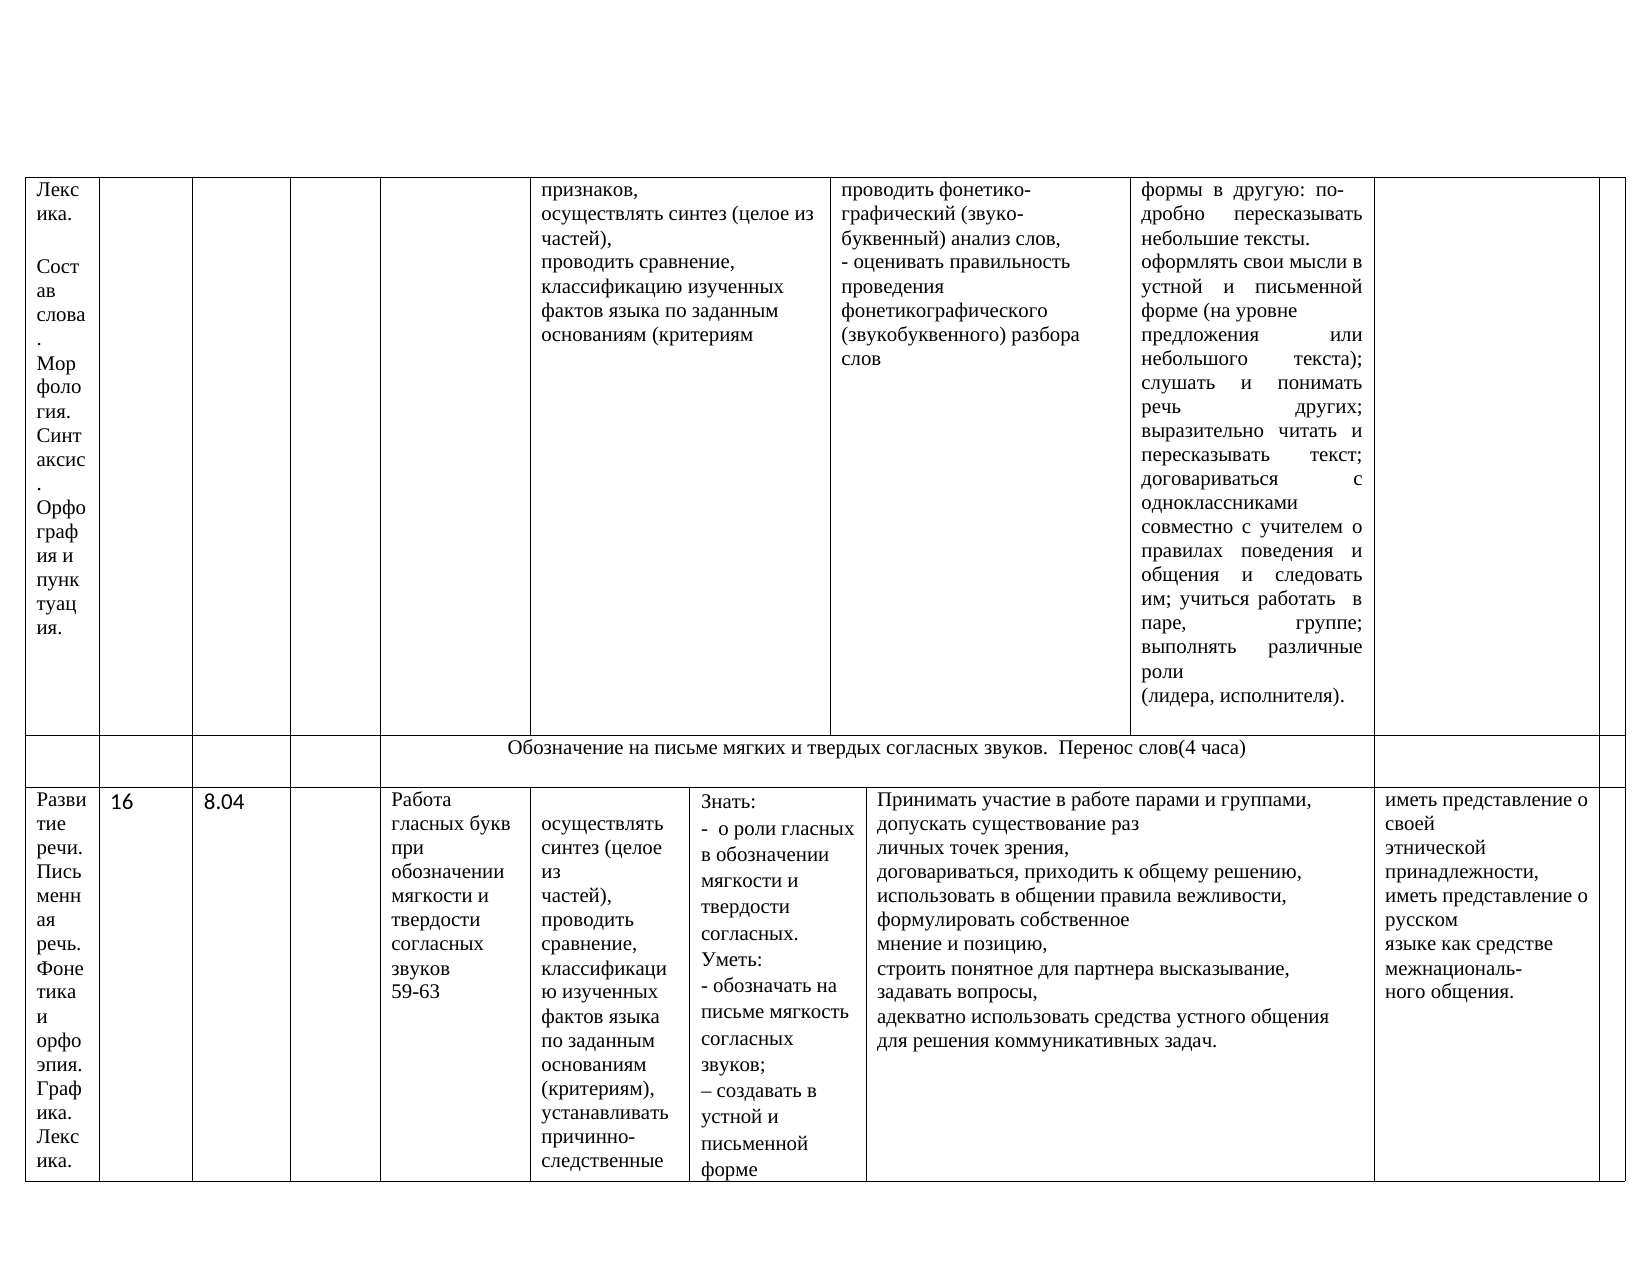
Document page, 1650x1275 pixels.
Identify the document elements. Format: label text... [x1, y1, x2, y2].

table_cell Принимать участие в работе парами и группами, допускать существование раз личных точек зрения, договариваться, приходить к общему решению, использовать в общении правила вежливости, формулировать собственное мнение и позицию, строить понятное для партнера высказывание, задавать вопросы, адекватно использовать средства устного общения для решения коммуникативных задач. [867, 788, 1374, 1181]
table_cell [1375, 736, 1599, 787]
table_cell иметь представление о своей этнической принадлежности, иметь представление о русском языке как средстве межнациональ- ного общения. [1375, 788, 1599, 1181]
table_cell [26, 736, 99, 787]
table_cell осуществлять синтез (целое из частей), проводить сравнение, классификацию изученных фактов языка по заданным основаниям (критериям), устанавливать причинно-следственные [531, 788, 689, 1181]
table_cell [291, 178, 380, 735]
table_cell [193, 178, 290, 735]
table_cell Развитие речи. Письменная речь. Фонетика и орфоэпия. Графика. Лексика. [26, 788, 99, 1181]
table_cell Работа гласных букв при обозначении мягкости и твердости согласных звуков 59-63 [381, 788, 530, 1181]
table_cell [193, 736, 290, 787]
table_cell [1600, 788, 1625, 1181]
table_cell [1375, 178, 1599, 735]
table_cell [1600, 178, 1625, 735]
table_cell признаков, осуществлять синтез (целое из частей), проводить сравнение, классификацию изученных фактов языка по заданным основаниям (критериям [531, 178, 830, 735]
table_cell [291, 788, 380, 1181]
table_cell [1600, 736, 1625, 787]
table_cell 16 [100, 788, 192, 1181]
table_cell Обозначение на письме мягких и твердых согласных звуков. Перенос слов(4 часа) [381, 736, 1374, 787]
table_cell проводить фонетико-графический (звуко-буквенный) анализ слов, - оценивать правильность проведения фонетикографического (звукобуквенного) разбора слов [831, 178, 1130, 735]
table_cell [291, 736, 380, 787]
table_cell [381, 178, 530, 735]
table_cell Лексика. Состав слова. Морфология. Синтаксис. Орфография и пунктуация. [26, 178, 99, 735]
table_cell Знать: - о роли гласных в обозначении мягкости и твердости согласных. Уметь: - обозначать на письме мягкость согласных звуков; – создавать в устной и письменной форме [690, 788, 866, 1181]
table_cell формы в другую: по- дробно пересказывать небольшие тексты. оформлять свои мысли в устной и письменной форме (на уровне предложения или небольшого текста); слушать и понимать речь других; выразительно читать и пересказывать текст; договариваться с одноклассниками совместно с учителем о правилах поведения и общения и следовать им; учиться работать в паре, группе; выполнять различные роли (лидера, исполнителя). [1131, 178, 1374, 735]
table_cell [100, 178, 192, 735]
table_cell [100, 736, 192, 787]
table_cell 8.04 [193, 788, 290, 1181]
